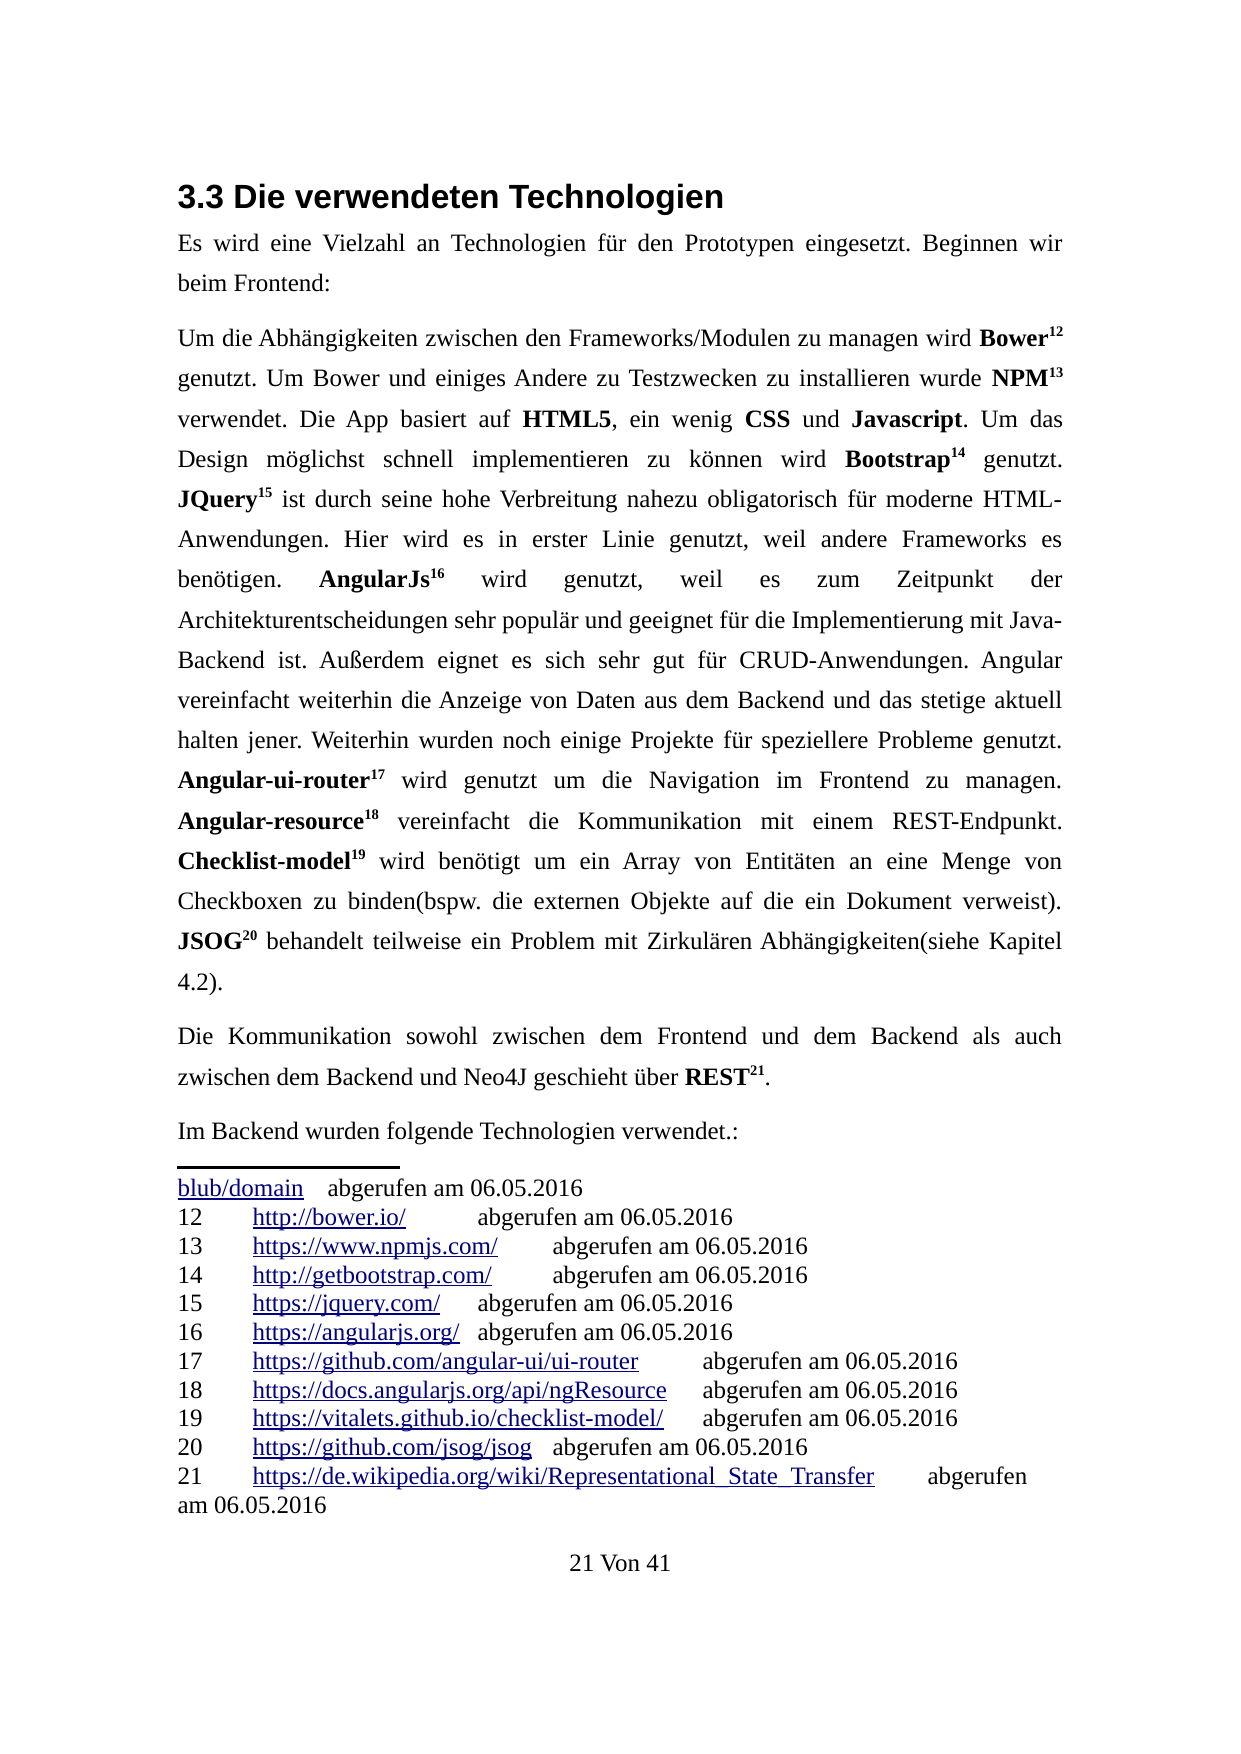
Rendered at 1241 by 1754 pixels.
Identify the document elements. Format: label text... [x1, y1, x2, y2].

text https://www.npmjs.com/ abgerufen am 06.05.2016 [177, 1231, 1063, 1260]
text blub/domain abgerufen am 06.05.2016 [177, 1173, 1063, 1202]
text https://github.com/angular-ui/ui-router abgerufen am 06.05.2016 [177, 1346, 1063, 1375]
text https://github.com/jsog/jsog abgerufen am 06.05.2016 [177, 1432, 1063, 1461]
text Die Kommunikation sowohl zwischen dem Frontend und dem Backend als auch zwischen dem Backend und Neo4J geschieht über REST. [177, 1021, 1063, 1090]
text https://angularjs.org/ abgerufen am 06.05.2016 [177, 1317, 1063, 1346]
text https://jquery.com/ abgerufen am 06.05.2016 [177, 1288, 1063, 1317]
text Es wird eine Vielzahl an Technologien für den Prototypen eingesetzt. Beginnen wir beim Frontend: [177, 228, 1063, 297]
text http://getbootstrap.com/ abgerufen am 06.05.2016 [177, 1260, 1063, 1288]
text https://vitalets.github.io/checklist-model/ abgerufen am 06.05.2016 [177, 1403, 1063, 1432]
text Um die Abhängigkeiten zwischen den Frameworks/Modulen zu managen wird Bower genutzt. Um Bower und einiges Andere zu Testzwecken zu installieren wurde NPM verwendet. Die App basiert auf HTML5, ein wenig CSS und Javascript. Um das Design möglichst schnell implementieren zu können wird Bootstrap genutzt. JQuery ist durch seine hohe Verbreitung nahezu obligatorisch für moderne HTML-Anwendungen. Hier wird es in erster Linie genutzt, weil andere Frameworks es benötigen. AngularJs wird genutzt, weil es zum Zeitpunkt der Architekturentscheidungen sehr populär und geeignet für die Implementierung mit Java-Backend ist. Außerdem eignet es sich sehr gut für CRUD-Anwendungen. Angular vereinfacht weiterhin die Anzeige von Daten aus dem Backend und das stetige aktuell halten jener. Weiterhin wurden noch einige Projekte für speziellere Probleme genutzt. Angular-ui-router wird genutzt um die Navigation im Frontend zu managen. Angular-resource vereinfacht die Kommunikation mit einem REST-Endpunkt. Checklist-model wird benötigt um ein Array von Entitäten an eine Menge von Checkboxen zu binden(bspw. die externen Objekte auf die ein Dokument verweist). JSOG behandelt teilweise ein Problem mit Zirkulären Abhängigkeiten(siehe Kapitel 4.2). [177, 323, 1063, 995]
subtitle 3.3 Die verwendeten Technologien [177, 177, 1063, 216]
text http://bower.io/ abgerufen am 06.05.2016 [177, 1202, 1063, 1231]
text https://docs.angularjs.org/api/ngResource abgerufen am 06.05.2016 [177, 1375, 1063, 1403]
text https://de.wikipedia.org/wiki/Representational_State_Transfer abgerufen am 06.05.2016 [177, 1461, 1063, 1518]
text Im Backend wurden folgende Technologien verwendet.: [177, 1116, 1063, 1145]
